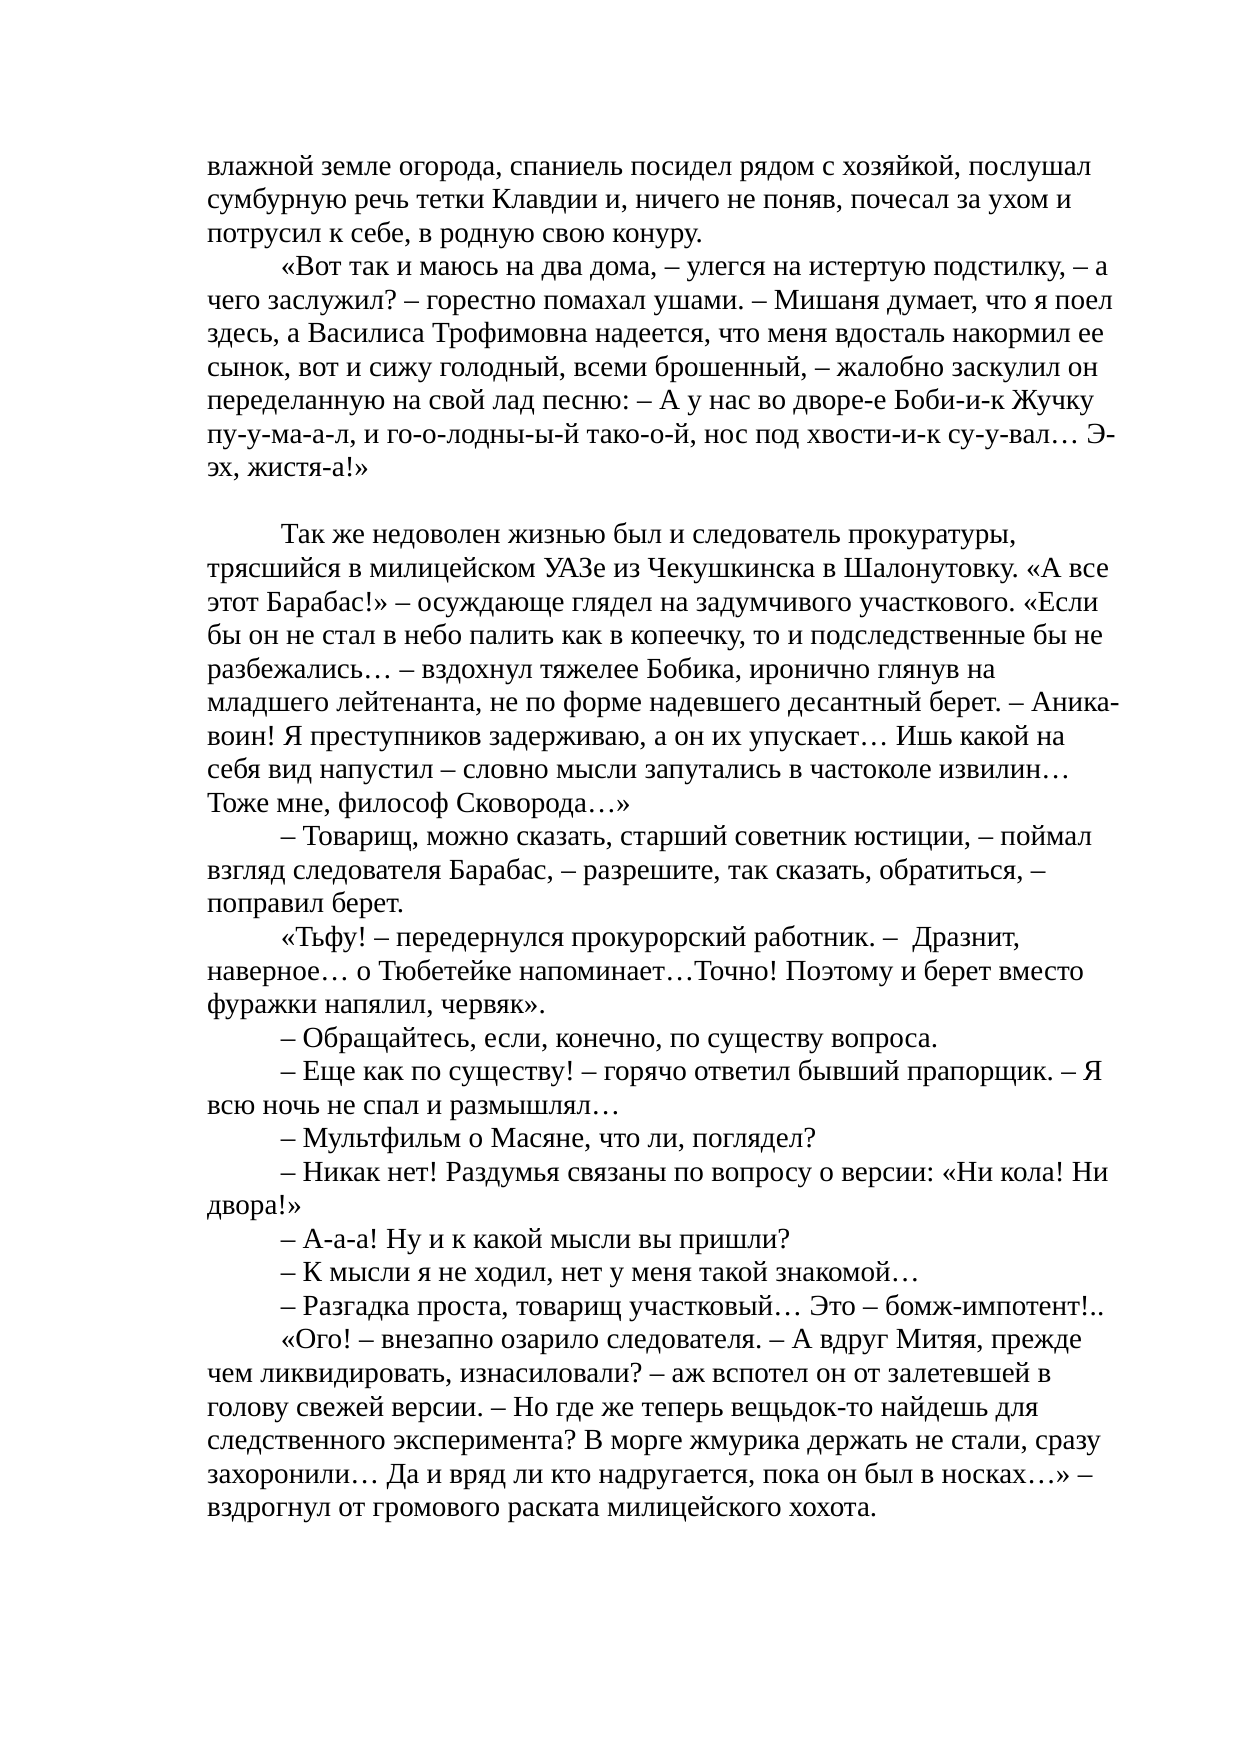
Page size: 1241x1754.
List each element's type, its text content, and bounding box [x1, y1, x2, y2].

text – Обращайтесь, если, конечно, по существу вопроса. [207, 1020, 1122, 1053]
text – А-а-а! Ну и к какой мысли вы пришли? [207, 1221, 1122, 1254]
text – К мысли я не ходил, нет у меня такой знакомой… [207, 1254, 1122, 1288]
text «Вот так и маюсь на два дома, – улегся на истертую подстилку, – а чего заслужил? – горестно помахал ушами. – Мишаня думает, что я поел здесь, а Василиса Трофимовна надеется, что меня вдосталь накормил ее сынок, вот и сижу голодный, всеми брошенный, – жалобно заскулил он переделанную на свой лад песню: – А у нас во дворе-е Боби-и-к Жучку пу-у-ма-а-л, и го-о-лодны-ы-й тако-о-й, нос под хвости-и-к су-у-вал… Э-эх, жистя-а!» [207, 248, 1122, 483]
text Так же недоволен жизнью был и следователь прокуратуры, трясшийся в милицейском УАЗе из Чекушкинска в Шалонутовку. «А все этот Барабас!» – осуждающе глядел на задумчивого участкового. «Если бы он не стал в небо палить как в копеечку, то и подследственные бы не разбежались… – вздохнул тяжелее Бобика, иронично глянув на младшего лейтенанта, не по форме надевшего десантный берет. – Аника-воин! Я преступников задерживаю, а он их упускает… Ишь какой на себя вид напустил – словно мысли запутались в частоколе извилин… Тоже мне, философ Сковорода…» [207, 517, 1122, 818]
text – Никак нет! Раздумья связаны по вопросу о версии: «Ни кола! Hи двора!» [207, 1154, 1122, 1221]
text – Еще как по существу! – горячо ответил бывший прапорщик. – Я всю ночь не спал и размышлял… [207, 1053, 1122, 1120]
text – Товарищ, можно сказать, старший советник юстиции, – поймал взгляд следователя Барабас, – разрешите, так сказать, обратиться, – поправил берет. [207, 818, 1122, 919]
text «Ого! – внезапно озарило следователя. – А вдруг Митяя, прежде чем ликвидировать, изнасиловали? – аж вспотел он от залетевшей в голову свежей версии. – Но где же теперь вещьдок-то найдешь для следственного эксперимента? В морге жмурика держать не стали, сразу захоронили… Да и вряд ли кто надругается, пока он был в носках…» – вздрогнул от громового раската милицейского хохота. [207, 1322, 1122, 1523]
text – Мультфильм о Масяне, что ли, поглядел? [207, 1120, 1122, 1154]
text «Тьфу! – передернулся прокурорский работник. – Дразнит, наверное… о Тюбетейке напоминает…Точно! Поэтому и берет вместо фуражки напялил, червяк». [207, 919, 1122, 1020]
text – Разгадка проста, товарищ участковый… Это – бомж-импотент!.. [207, 1288, 1122, 1322]
text влажной земле огорода, спаниель посидел рядом с хозяйкой, послушал сумбурную речь тетки Клавдии и, ничего не поняв, почесал за ухом и потрусил к себе, в родную свою конуру. [207, 148, 1122, 248]
